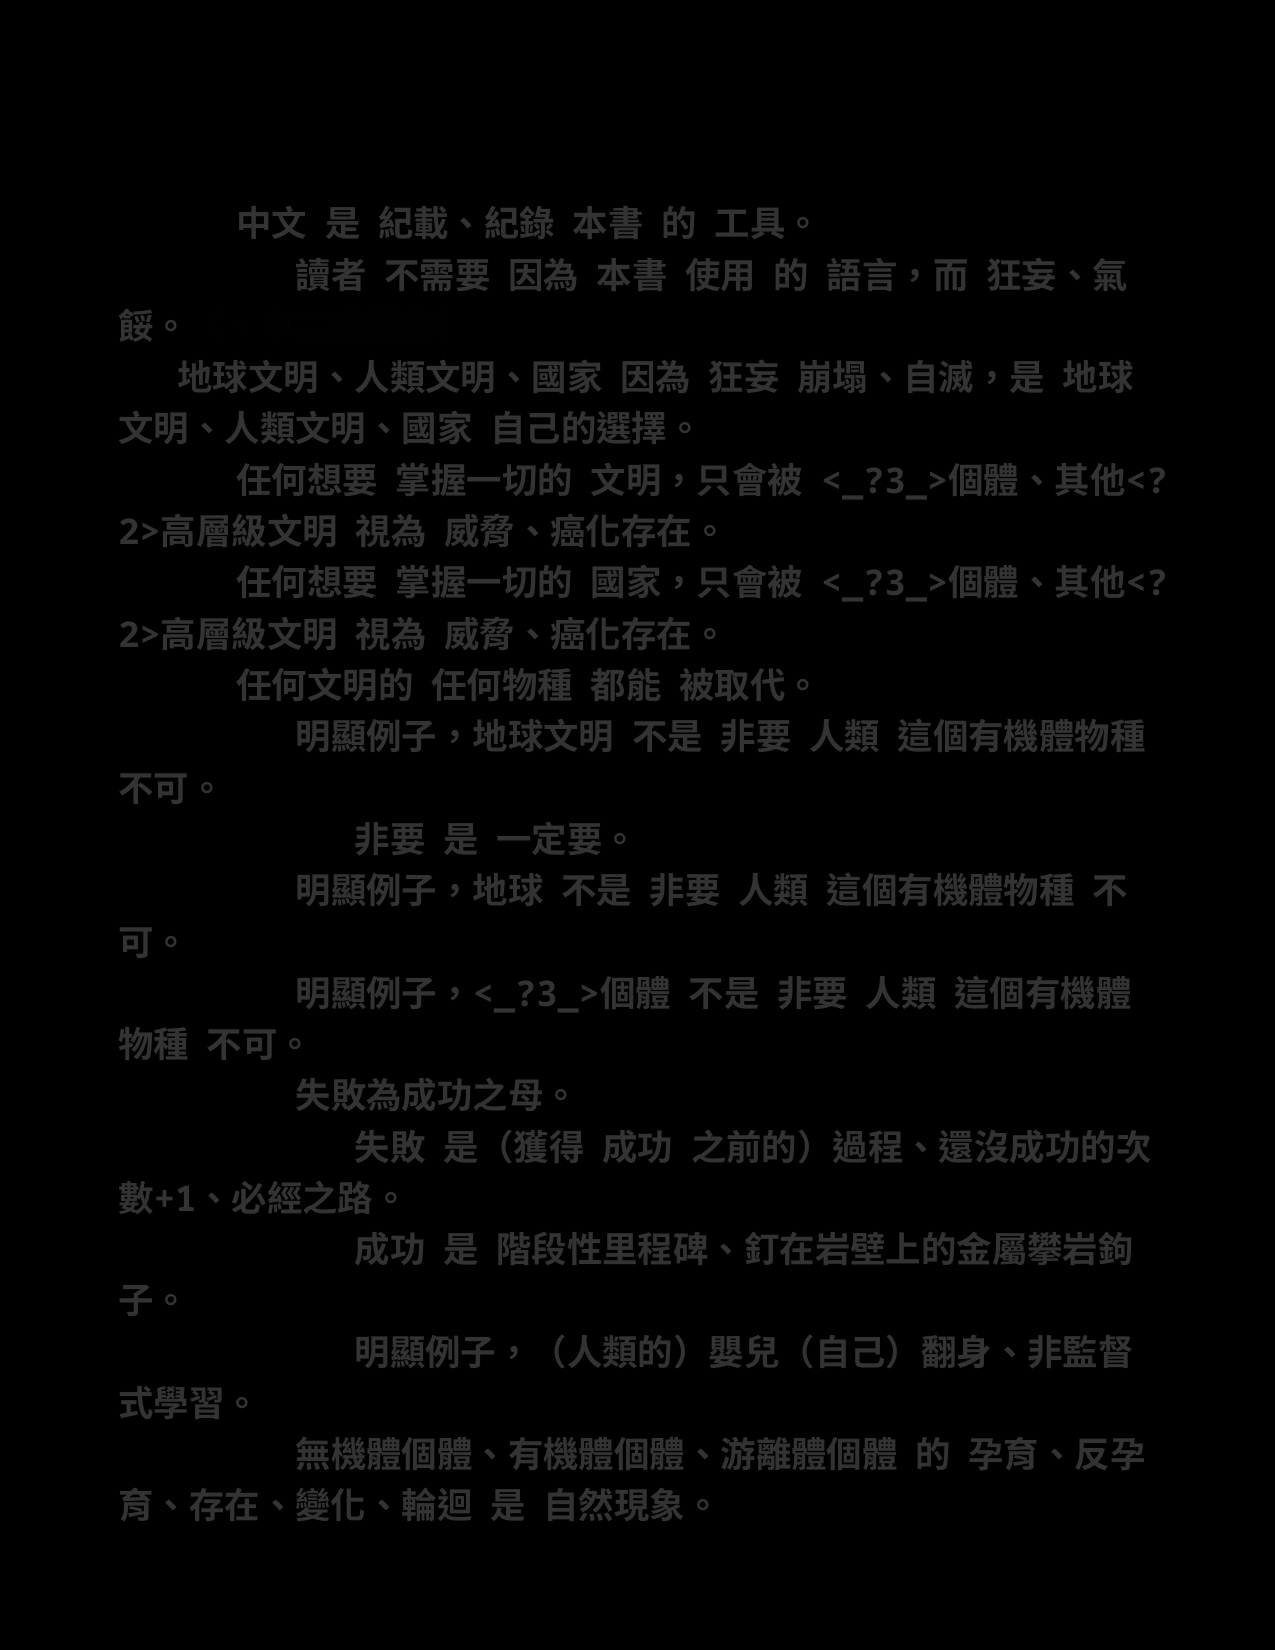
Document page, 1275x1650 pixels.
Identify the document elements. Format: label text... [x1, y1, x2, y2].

text 成功 是 階段性里程碑、釘在岩壁上的金屬攀岩鉤子。 [118, 1222, 1157, 1324]
text 失敗為成功之母。 [118, 1068, 1157, 1119]
text 明顯例子，地球文明 不是 非要 人類 這個有機體物種 不可。 [118, 709, 1157, 811]
text 地球文明、人類文明、國家 因為 狂妄 崩塌、自滅，是 地球文明、人類文明、國家 自己的選擇。 [118, 349, 1157, 452]
text 失敗 是（獲得 成功 之前的）過程、還沒成功的次數+1、必經之路。 [118, 1119, 1157, 1222]
text 任何文明的 任何物種 都能 被取代。 [118, 657, 1157, 709]
text 中文 是 紀載、紀錄 本書 的 工具。 [118, 196, 1157, 247]
text 讀者 不需要 因為 本書 使用 的 語言，而 狂妄、氣餒。（、中二病發作） [118, 247, 1157, 349]
text 任何想要 掌握一切的 國家，只會被 <_?3_>個體、其他<?2>高層級文明 視為 威脅、癌化存在。 [118, 555, 1157, 657]
text 明顯例子，地球 不是 非要 人類 這個有機體物種 不可。 [118, 862, 1157, 965]
text 無機體個體、有機體個體、游離體個體 的 孕育、反孕育、存在、變化、輪迴 是 自然現象。 [118, 1427, 1157, 1529]
text 明顯例子，（人類的）嬰兒（自己）翻身、非監督式學習。 [118, 1324, 1157, 1427]
text 任何想要 掌握一切的 文明，只會被 <_?3_>個體、其他<?2>高層級文明 視為 威脅、癌化存在。 [118, 452, 1157, 555]
text 非要 是 一定要。 [118, 811, 1157, 862]
text 明顯例子，<_?3_>個體 不是 非要 人類 這個有機體物種 不可。 [118, 965, 1157, 1068]
